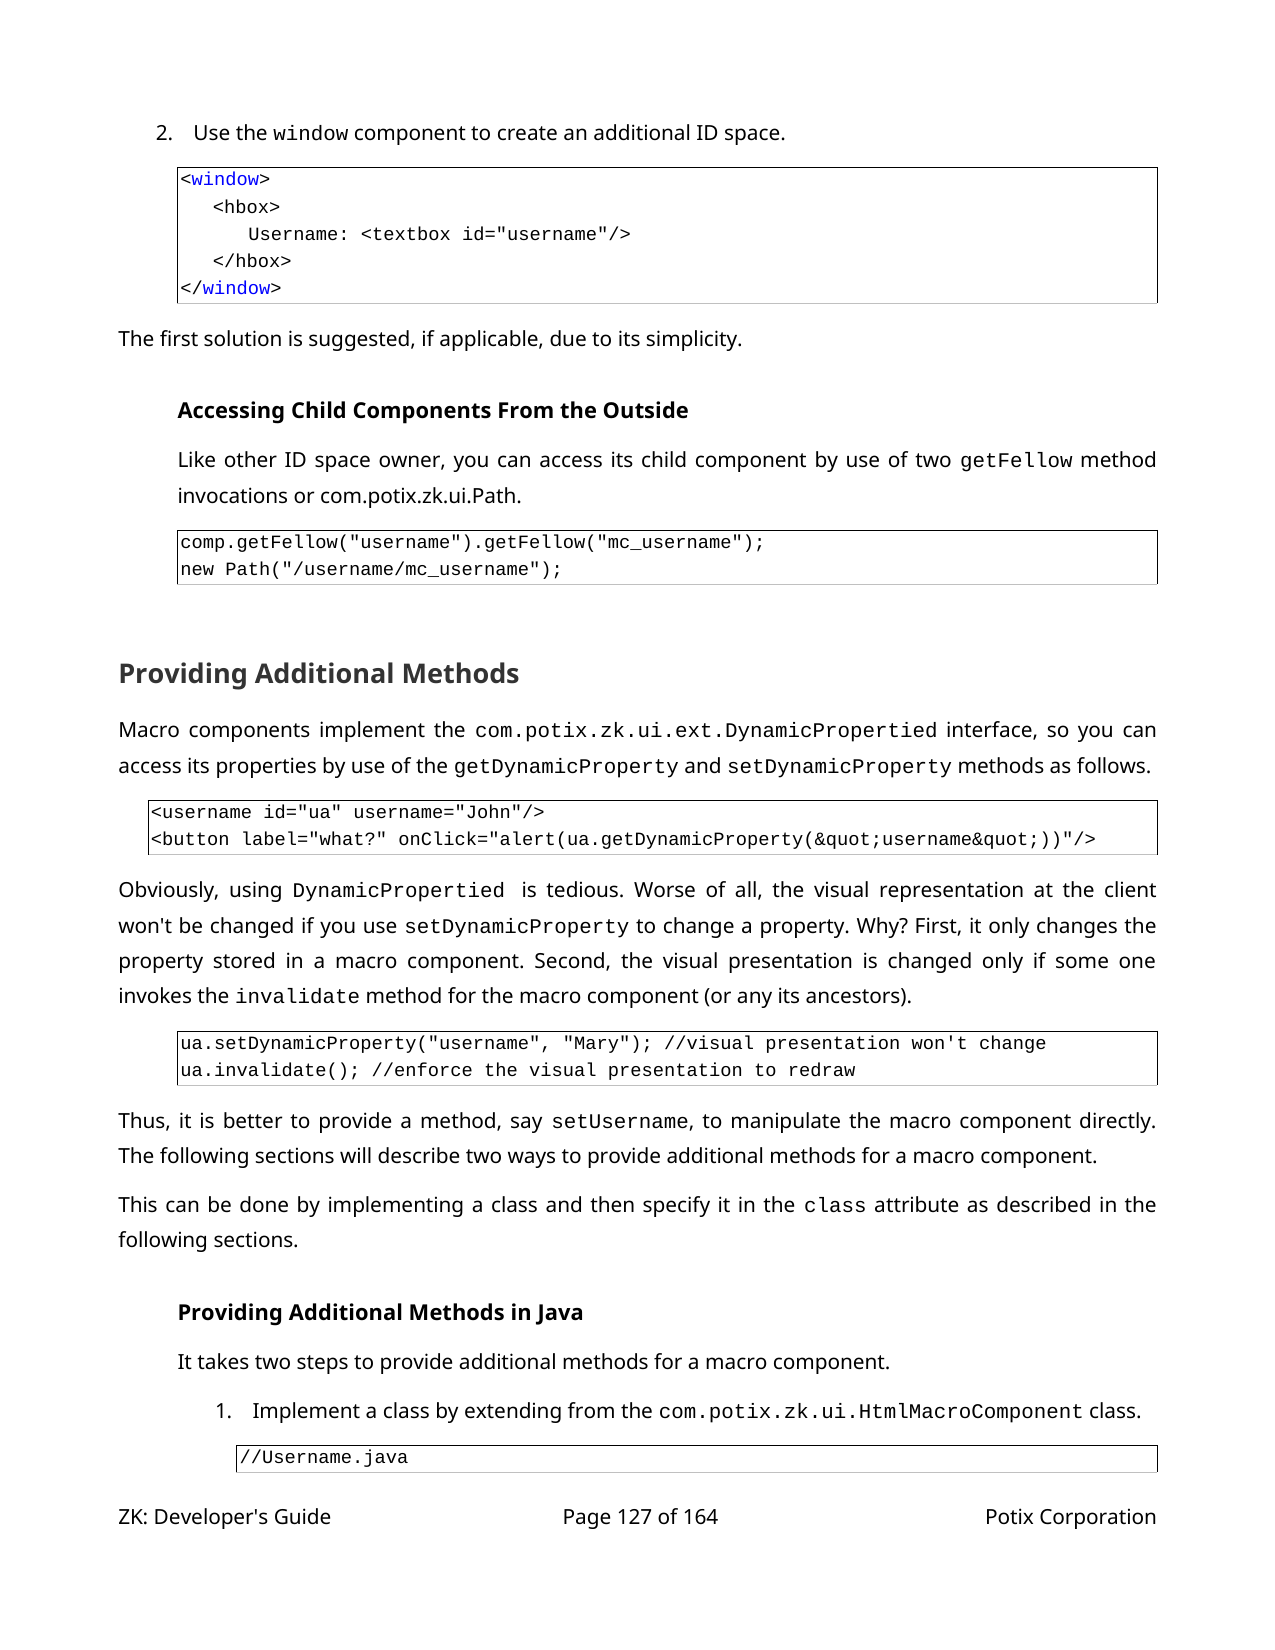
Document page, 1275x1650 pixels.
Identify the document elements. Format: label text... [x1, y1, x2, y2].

text Username: <textbox id="username"/> [178, 222, 1157, 246]
text Thus, it is better to provide a method, say setUsername, to manipulate the macro component directly. The following sections will describe two ways to provide additional methods for a macro component. [118, 1106, 1157, 1169]
text new Path("/username/mc_username"); [178, 557, 1157, 584]
subtitle Providing Additional Methods [118, 655, 1157, 692]
text <hbox> [178, 194, 1157, 219]
list Implement a class by extending from the com.potix.zk.ui.HtmlMacroComponent class. [215, 1396, 1157, 1424]
text <button label="what?" onClick="alert(ua.getDynamicProperty(&quot;username&quot;))"/> [149, 827, 1157, 854]
text It takes two steps to provide additional methods for a macro component. [177, 1347, 1157, 1375]
text ua.invalidate(); //enforce the visual presentation to redraw [178, 1058, 1157, 1085]
text Macro components implement the com.potix.zk.ui.ext.DynamicPropertied interface, so you can access its properties by use of the getDynamicProperty and setDynamicProperty methods as follows. [118, 715, 1157, 779]
subtitle Providing Additional Methods in Java [177, 1296, 1157, 1326]
text ua.setDynamicProperty("username", "Mary"); //visual presentation won't change [178, 1032, 1157, 1055]
text This can be done by implementing a class and then specify it in the class attribute as described in the following sections. [118, 1190, 1157, 1254]
text Obviously, using DynamicPropertied is tedious. Worse of all, the visual representation at the client won't be changed if you use setDynamicProperty to change a property. Why? First, it only changes the property stored in a macro component. Second, the visual presentation is changed only if some one invokes the invalidate method for the macro component (or any its ancestors). [118, 875, 1157, 1010]
text <window> [178, 168, 1157, 192]
text comp.getFellow("username").getFellow("mc_username"); [178, 531, 1157, 554]
text Like other ID space owner, you can access its child component by use of two getFellow method invocations or com.potix.zk.ui.Path. [177, 445, 1157, 509]
text //Username.java [237, 1446, 1157, 1472]
text </window> [178, 276, 1157, 303]
list Use the window component to create an additional ID space. [156, 118, 1157, 147]
text <username id="ua" username="John"/> [149, 801, 1157, 824]
text The first solution is suggested, if applicable, due to its simplicity. [118, 324, 1157, 352]
subtitle Accessing Child Components From the Outside [177, 395, 1157, 425]
text </hbox> [178, 249, 1157, 273]
